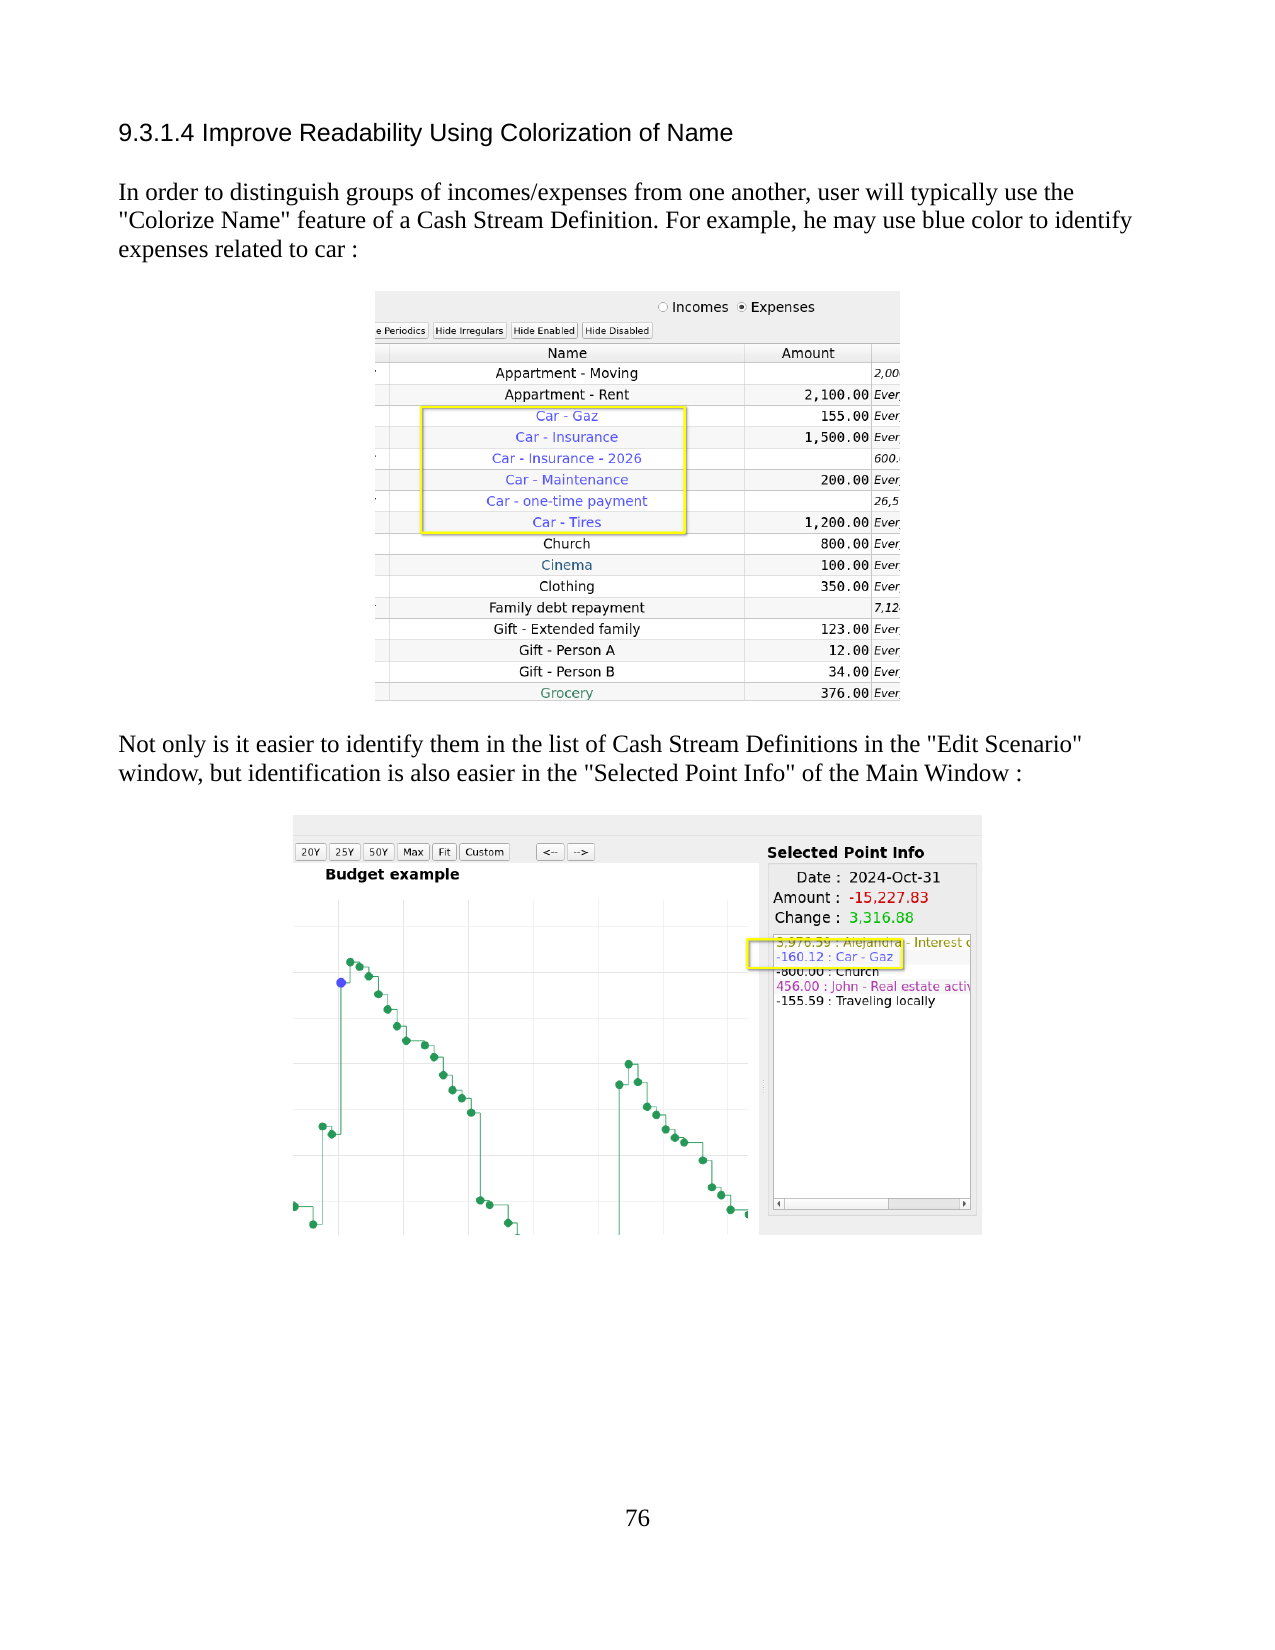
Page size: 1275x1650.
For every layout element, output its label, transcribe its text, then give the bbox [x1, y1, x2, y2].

picture [292, 815, 983, 1235]
text Not only is it easier to identify them in the list of Cash Stream Definitions in the "Edit Scenario" window, but identification is also easier in the "Selected Point Info" of the Main Window : [118, 729, 1157, 787]
text In order to distinguish groups of incomes/expenses from one another, user will typically use the "Colorize Name" feature of a Cash Stream Definition. For example, he may use blue color to identify expenses related to car : [118, 177, 1157, 263]
picture [375, 291, 900, 701]
subtitle Improve Readability Using Colorization of Name [118, 118, 1157, 147]
